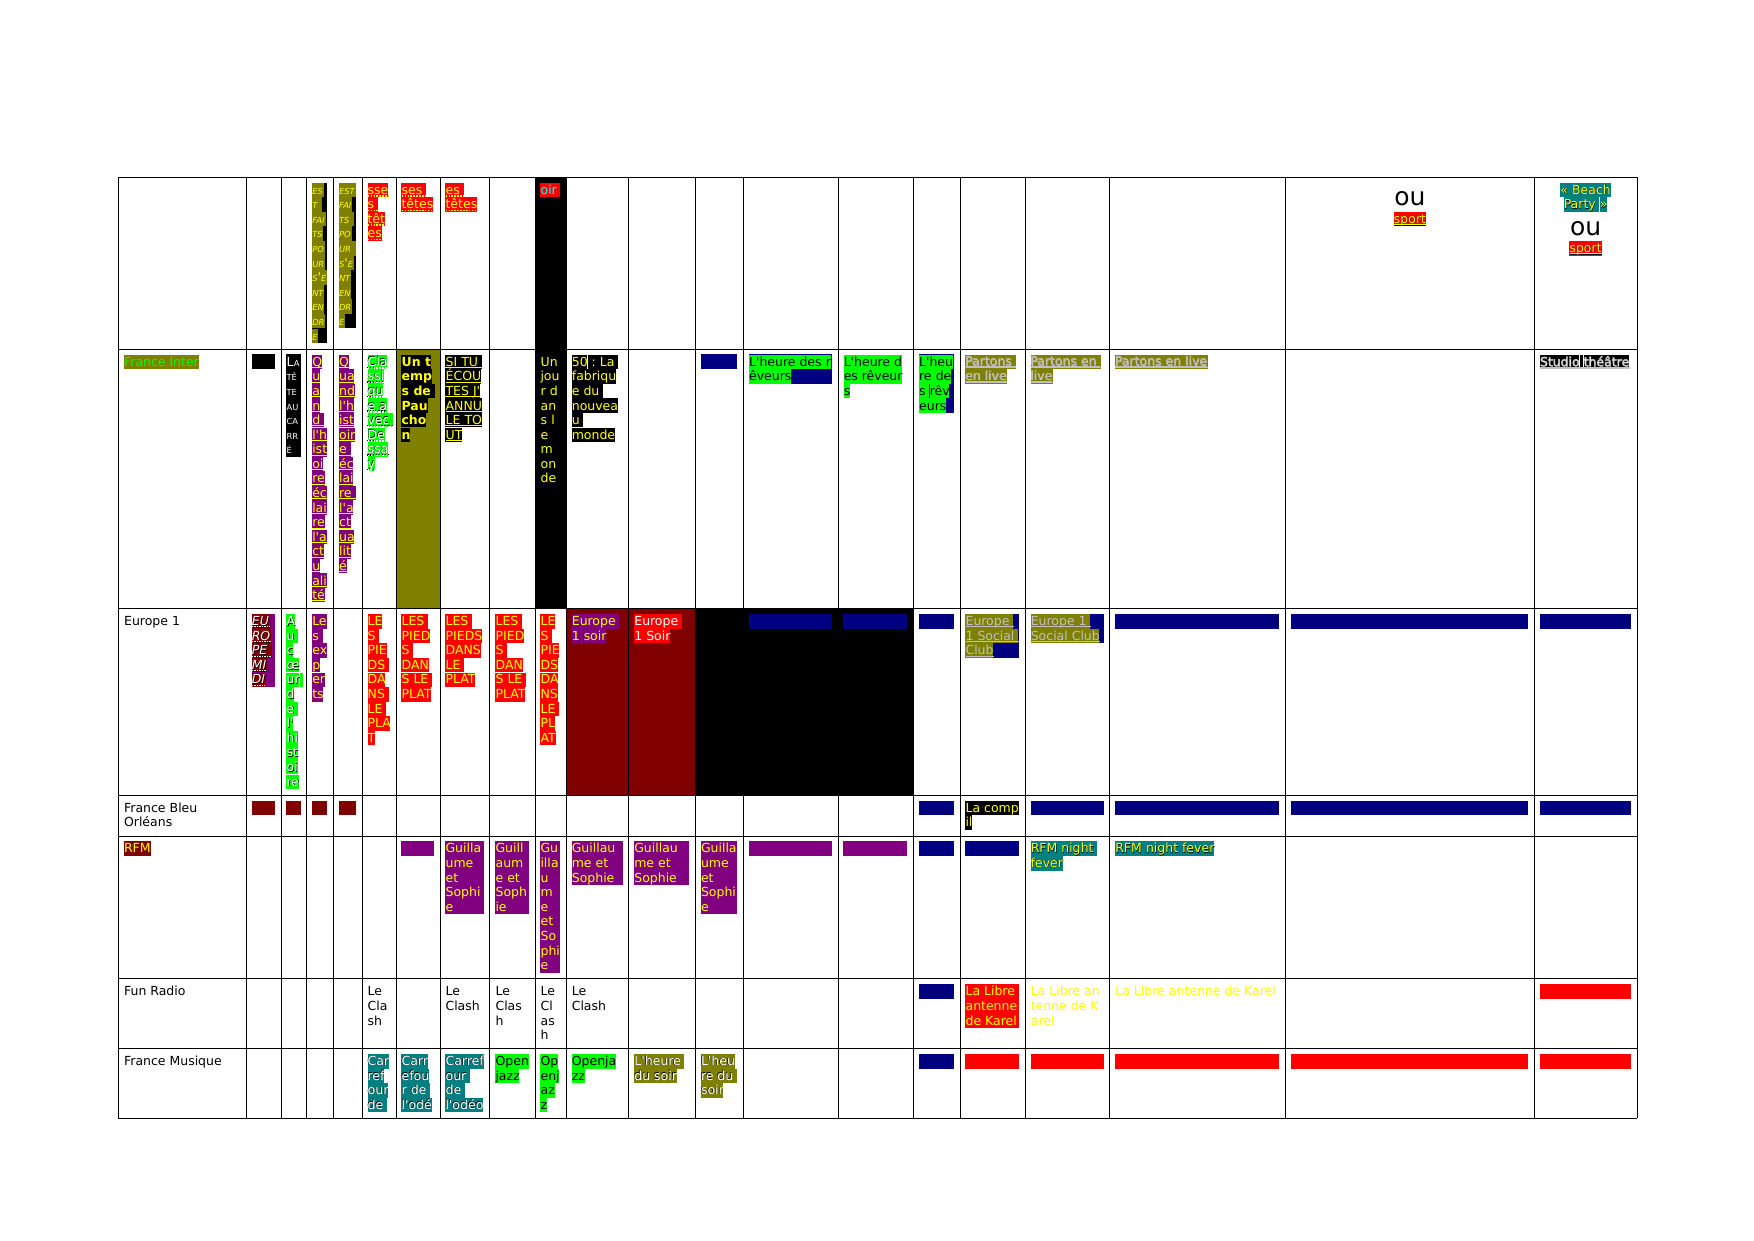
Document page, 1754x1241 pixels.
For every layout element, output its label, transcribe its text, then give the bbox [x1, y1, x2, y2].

table_cell Europe midi [247, 609, 281, 795]
table_cell Fun Radio [119, 979, 246, 1048]
table_cell [1535, 837, 1637, 978]
table_cell [247, 796, 281, 836]
table_cell Quand l'histoire éclaire l'actualité [307, 350, 333, 608]
table_cell [247, 979, 281, 1048]
table_cell 50 : La fabrique du nouveau monde [567, 350, 628, 608]
table_cell [334, 609, 362, 795]
table_cell [1286, 1049, 1534, 1118]
table_cell [1535, 796, 1637, 836]
table_cell [1286, 837, 1534, 978]
table_cell [247, 837, 281, 978]
table_cell Un temps de Pauchon [397, 350, 440, 608]
table_cell Le Clash [441, 979, 489, 1048]
table_cell Guillaume et Sophie [536, 837, 566, 978]
table_cell La compil [961, 796, 1025, 836]
table_cell « Beach Party » ou sport [1535, 178, 1637, 349]
table_cell Le Clash [536, 979, 566, 1048]
table_cell [247, 1049, 281, 1118]
table_cell Carrefour de l'odé [397, 1049, 440, 1118]
table_cell Guillaume et Sophie [490, 837, 535, 978]
table_cell es têtes [441, 178, 489, 349]
table_cell [119, 178, 246, 349]
table_cell [247, 178, 281, 349]
table_cell [247, 350, 281, 608]
table_cell [307, 1049, 333, 1118]
table_cell RFM night fever [1026, 837, 1109, 978]
table_cell ou sport [1286, 178, 1534, 349]
table_cell Guillaume et Sophie [441, 837, 489, 978]
table_cell Le Clash [490, 979, 535, 1048]
table_cell La Libre antenne de Karel [961, 979, 1025, 1048]
table_cell [696, 979, 743, 1048]
table_cell ses têtes [397, 178, 440, 349]
table_cell Carrefour de [363, 1049, 396, 1118]
table_cell Si tu écoutes j'annule tout [441, 350, 489, 608]
table_cell [1535, 979, 1637, 1048]
table_cell L'heure des rêveurs [839, 350, 913, 608]
table_cell L'heure du soir [696, 1049, 743, 1118]
table_cell [334, 1049, 362, 1118]
table_cell Studio théâtre [1535, 350, 1637, 608]
table_cell Classique avec Dessay [363, 350, 396, 608]
table_cell [696, 350, 743, 608]
table_cell [1026, 1049, 1109, 1118]
table_cell sses têtes [363, 178, 396, 349]
table_cell [744, 979, 838, 1048]
table_cell [696, 178, 743, 349]
table_cell [629, 350, 695, 608]
table_cell [629, 178, 695, 349]
table_cell France Musique [119, 1049, 246, 1118]
table_cell LES PIEDS DANS LE PLAT [490, 609, 535, 795]
table_cell [696, 609, 743, 795]
table_cell [839, 979, 913, 1048]
table_cell [914, 1049, 960, 1118]
table_cell Europe 1 soir [629, 609, 695, 795]
table_cell [1110, 1049, 1285, 1118]
table_cell [282, 979, 306, 1048]
table_cell [490, 350, 535, 608]
table_cell Les experts [307, 609, 333, 795]
table_cell France Bleu Orléans [119, 796, 246, 836]
table_cell Guillaume et Sophie [629, 837, 695, 978]
table_cell [567, 796, 628, 836]
table_cell [839, 178, 913, 349]
table_cell Guillaume et Sophie [696, 837, 743, 978]
table_cell [334, 796, 362, 836]
table_cell [334, 837, 362, 978]
table_cell est faits pour s'entendre [334, 178, 362, 349]
table_cell LES PIEDS DANS LE PLAT [363, 609, 396, 795]
table_cell [334, 979, 362, 1048]
table_cell [839, 609, 913, 795]
table_cell RFM [119, 837, 246, 978]
table_cell Partons en live [1110, 350, 1285, 608]
table_cell [282, 178, 306, 349]
table_cell [744, 1049, 838, 1118]
table_cell [839, 1049, 913, 1118]
table_cell Openjazz [567, 1049, 628, 1118]
table_cell Europe 1 Social Club [1026, 609, 1109, 795]
table_cell [567, 178, 628, 349]
table_cell LES PIEDS DANS LE PLAT [536, 609, 566, 795]
table_cell Europe 1 [119, 609, 246, 795]
table_cell [1026, 178, 1109, 349]
table_cell [744, 609, 838, 795]
table_cell La Libre antenne de Karel [1026, 979, 1109, 1048]
table_cell [441, 796, 489, 836]
table_cell [914, 837, 960, 978]
table_cell [363, 796, 396, 836]
table_cell [307, 979, 333, 1048]
table_cell [1286, 350, 1534, 608]
table_cell Openjazz [536, 1049, 566, 1118]
table_cell Quand l'histoire éclaire l'actualité [334, 350, 362, 608]
table_cell Carrefour de l'odéo [441, 1049, 489, 1118]
table_cell [1026, 796, 1109, 836]
table_cell [914, 609, 960, 795]
table_cell [696, 796, 743, 836]
table_cell France Inter [119, 350, 246, 608]
table_cell Au cœur de l'histoire [282, 609, 306, 795]
table_cell [1110, 178, 1285, 349]
table_cell LES PIEDS DANS LE PLAT [397, 609, 440, 795]
table_cell La tête au carré [282, 350, 306, 608]
table_cell [1535, 1049, 1637, 1118]
table_cell [961, 837, 1025, 978]
table_cell [1286, 796, 1534, 836]
table_cell Un jour dans le monde [536, 350, 566, 608]
table_cell [536, 796, 566, 836]
table_cell [1110, 796, 1285, 836]
table_cell [1110, 609, 1285, 795]
table_cell Europe 1 soir [567, 609, 628, 795]
table_cell Europe 1 Social Club [961, 609, 1025, 795]
table_cell RFM night fever [1110, 837, 1285, 978]
table_cell Partons en live [1026, 350, 1109, 608]
table_cell [914, 178, 960, 349]
table_cell [1286, 609, 1534, 795]
table_cell [397, 796, 440, 836]
table_cell [839, 796, 913, 836]
table_cell [490, 796, 535, 836]
table_cell [307, 837, 333, 978]
table_cell [961, 178, 1025, 349]
table_cell [282, 1049, 306, 1118]
table_cell L'heure du soir [629, 1049, 695, 1118]
table_cell [914, 796, 960, 836]
table_cell L'heure des rêveurs [744, 350, 838, 608]
table_cell oir [536, 178, 566, 349]
table_cell [1286, 979, 1534, 1048]
table_cell L'heure des rêveurs [914, 350, 960, 608]
table_cell Openjazz [490, 1049, 535, 1118]
table_cell [307, 796, 333, 836]
table_cell [839, 837, 913, 978]
table_cell [363, 837, 396, 978]
table_cell [961, 1049, 1025, 1118]
table_cell [629, 796, 695, 836]
table_cell La Libre antenne de Karel [1110, 979, 1285, 1048]
table_cell [490, 178, 535, 349]
table_cell [282, 796, 306, 836]
table_cell Partons en live [961, 350, 1025, 608]
table_cell Guillaume et Sophie [567, 837, 628, 978]
table_cell [744, 837, 838, 978]
table_cell [1535, 609, 1637, 795]
table_cell [629, 979, 695, 1048]
table_cell Le Clash [363, 979, 396, 1048]
table_cell [744, 178, 838, 349]
table_cell [282, 837, 306, 978]
table_cell [744, 796, 838, 836]
table_cell LES PIEDS DANS LE PLAT [441, 609, 489, 795]
table_cell Le Clash [567, 979, 628, 1048]
table_cell [397, 837, 440, 978]
table_cell [914, 979, 960, 1048]
table_cell [397, 979, 440, 1048]
table_cell est faits pour s'entendre [307, 178, 333, 349]
